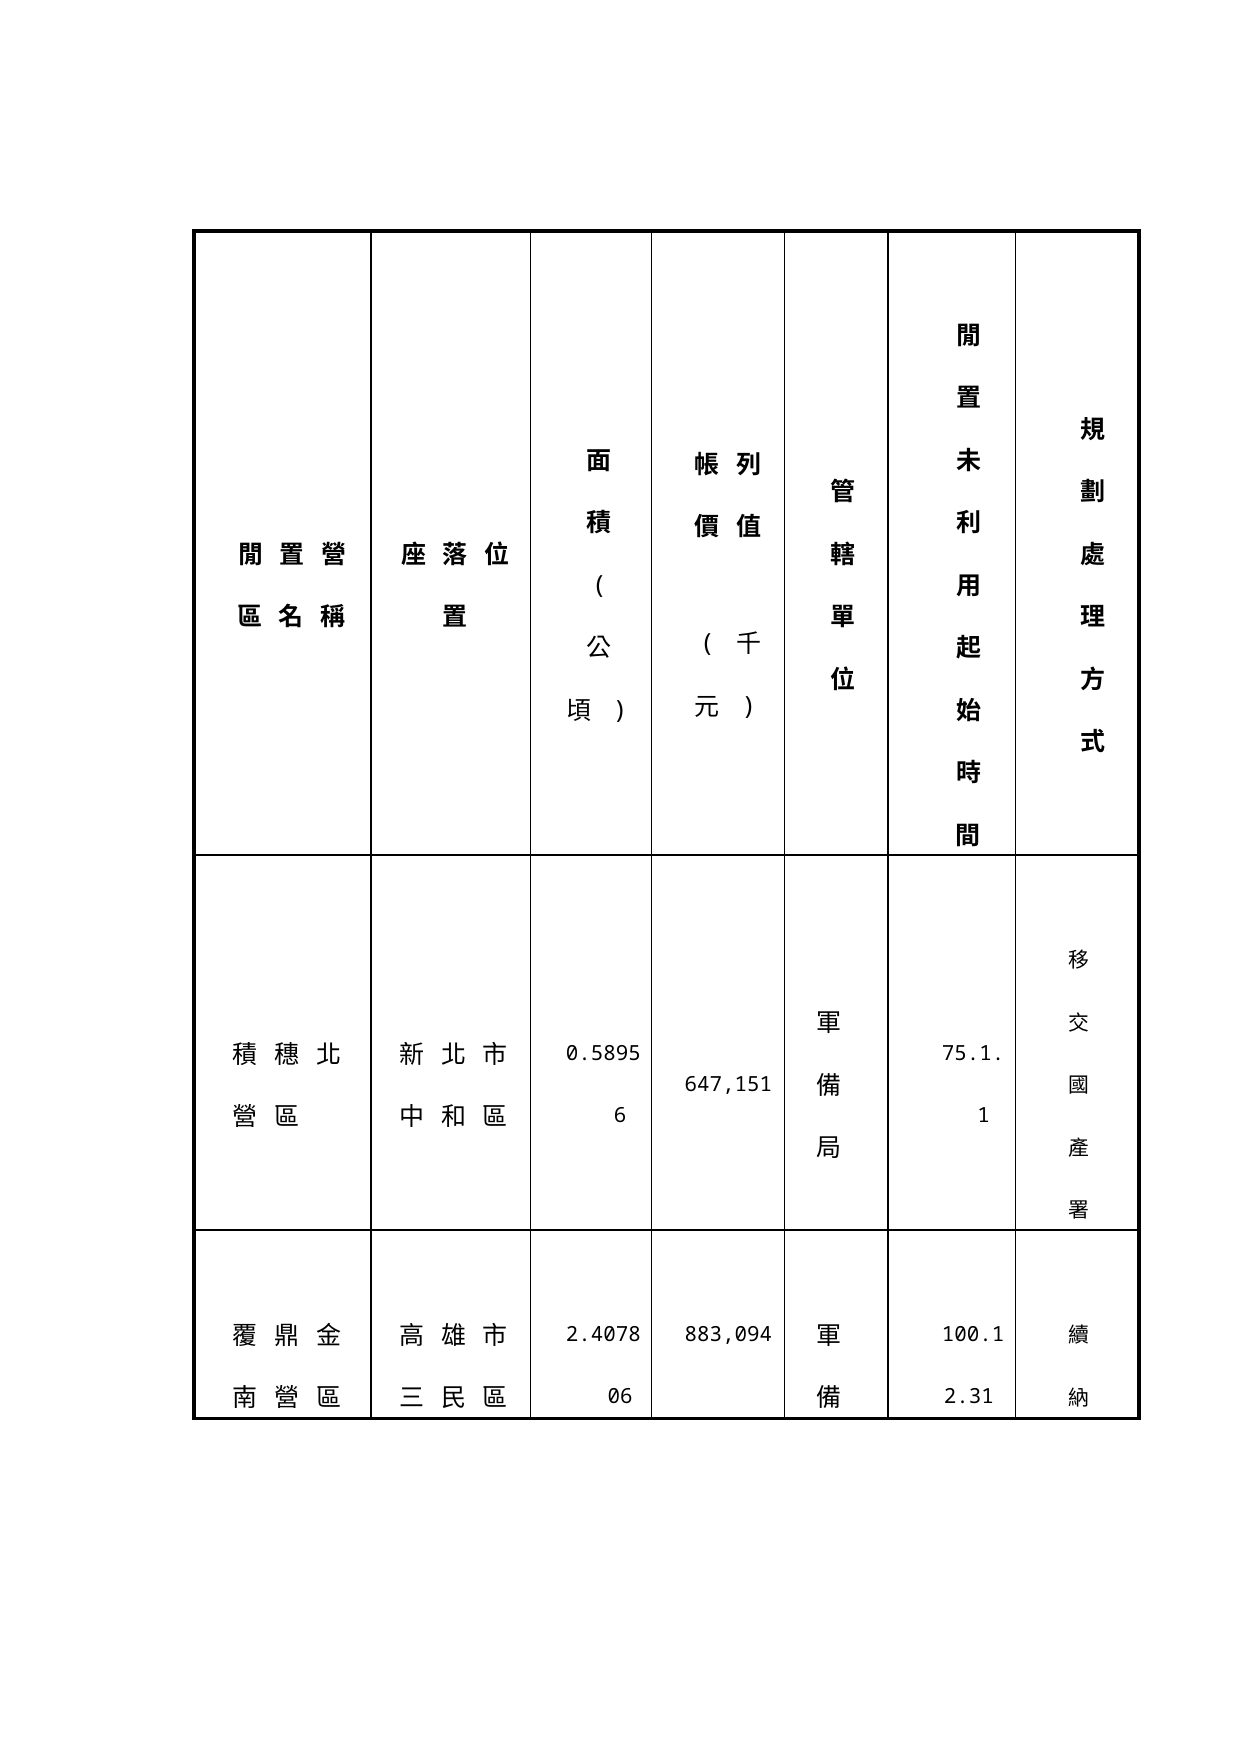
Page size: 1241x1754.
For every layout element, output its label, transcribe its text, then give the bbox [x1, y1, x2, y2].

table_header 面積 (公頃) [531, 233, 651, 854]
table_cell 0.58956 [531, 856, 651, 1229]
table_cell 75.1.1 [889, 856, 1015, 1229]
table_cell 新北市中和區 [372, 856, 530, 1229]
table_header 座落位置 [372, 233, 530, 854]
table_header 規劃處理方式 [1016, 233, 1137, 854]
table_cell 覆鼎金南營區 [196, 1231, 370, 1417]
table_cell 軍備局 [785, 856, 887, 1229]
table_header 閒置未利用起始時間 [889, 233, 1015, 854]
table_cell 軍備 [785, 1231, 887, 1417]
table_cell 647,151 [652, 856, 784, 1229]
table_cell 積穗北營區 [196, 856, 370, 1229]
table_cell 續納 [1016, 1231, 1137, 1417]
table_header 管轄單位 [785, 233, 887, 854]
table_cell 2.407806 [531, 1231, 651, 1417]
table_header 帳列價值 (千元) [652, 233, 784, 854]
table_cell 移交國產署 [1016, 856, 1137, 1229]
table_cell 高雄市三民區 [372, 1231, 530, 1417]
table_header 閒置營區名稱 [196, 233, 370, 854]
table_cell 100.12.31 [889, 1231, 1015, 1417]
table_cell 883,094 [652, 1231, 784, 1417]
